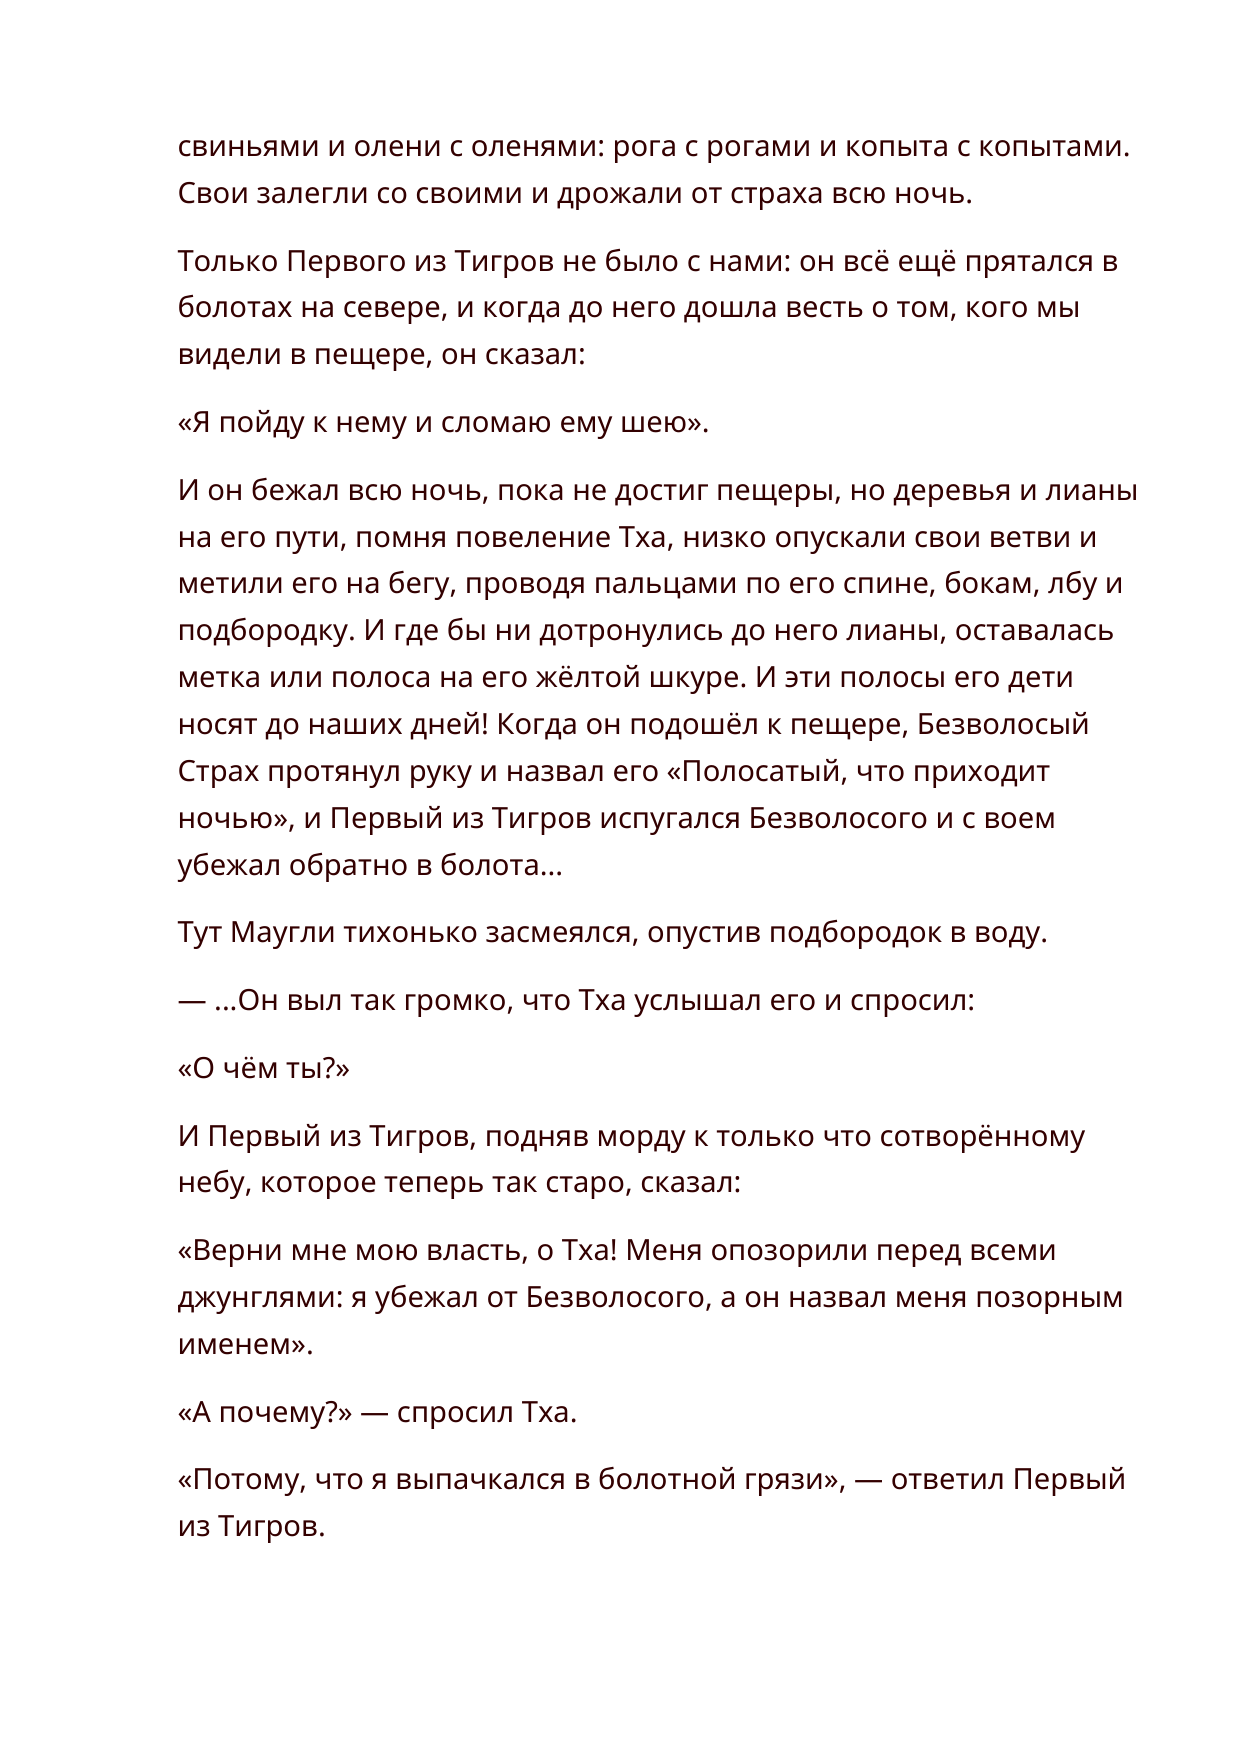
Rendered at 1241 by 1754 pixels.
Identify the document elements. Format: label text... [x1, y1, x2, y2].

text свиньями и олени с оленями: рога с рогами и копыта с копытами. Свои залегли со своими и дрожали от страха всю ночь. [177, 118, 1152, 212]
text Тут Маугли тихонько засмеялся, опустив подбородок в воду. [177, 904, 1152, 951]
text «Потому, что я выпачкался в болотной грязи», — ответил Первый из Тигров. [177, 1451, 1152, 1545]
text «Я пойду к нему и сломаю ему шею». [177, 394, 1152, 441]
text — ...Он выл так громко, что Тха услышал его и спросил: [177, 972, 1152, 1019]
text «О чём ты?» [177, 1040, 1152, 1087]
text «А почему?» — спросил Тха. [177, 1384, 1152, 1431]
text И Первый из Тигров, подняв морду к только что сотворённому небу, которое теперь так старо, сказал: [177, 1108, 1152, 1201]
text «Верни мне мою власть, о Тха! Меня опозорили перед всеми джунглями: я убежал от Безволосого, а он назвал меня позорным именем». [177, 1222, 1152, 1363]
text Только Первого из Тигров не было с нами: он всё ещё прятался в болотах на севере, и когда до него дошла весть о том, кого мы видели в пещере, он сказал: [177, 233, 1152, 373]
text И он бежал всю ночь, пока не достиг пещеры, но деревья и лианы на его пути, помня повеление Тха, низко опускали свои ветви и метили его на бегу, проводя пальцами по его спине, бокам, лбу и подбородку. И где бы ни дотронулись до него лианы, оставалась метка или полоса на его жёлтой шкуре. И эти полосы его дети носят до наших дней! Когда он подошёл к пещере, Безволосый Страх протянул руку и назвал его «Полосатый, что приходит ночью», и Первый из Тигров испугался Безволосого и с воем убежал обратно в болота... [177, 462, 1152, 884]
